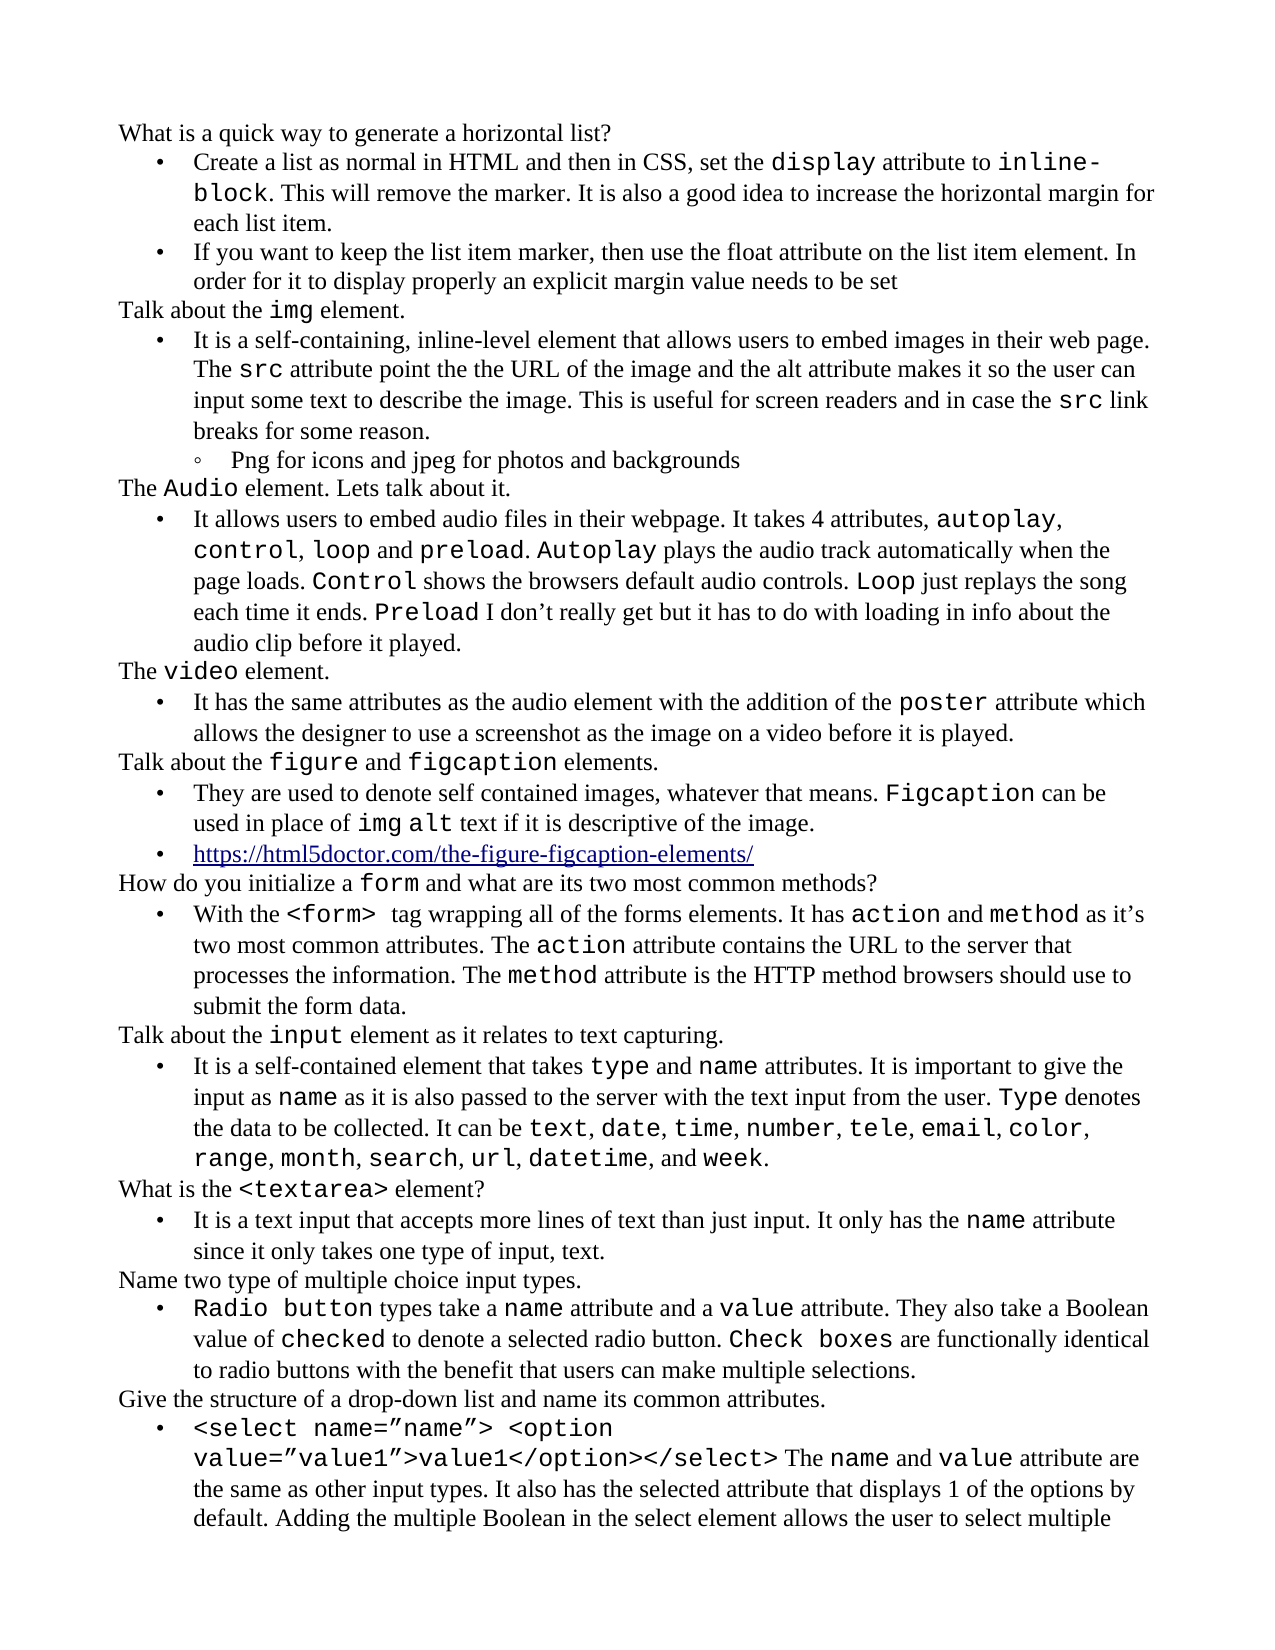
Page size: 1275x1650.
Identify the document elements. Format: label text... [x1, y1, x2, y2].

text Talk about the figure and figcaption elements. [118, 747, 1157, 778]
text What is a quick way to generate a horizontal list? [118, 118, 1157, 147]
list If you want to keep the list item marker, then use the float attribute on the list item element. In order for it to display properly an explicit margin value needs to be set [156, 237, 1157, 295]
list With the <form> tag wrapping all of the forms elements. It has action and method as it’s two most common attributes. The action attribute contains the URL to the server that processes the information. The method attribute is the HTTP method browsers should use to submit the form data. [156, 899, 1157, 1020]
list Png for icons and jpeg for photos and backgrounds [193, 445, 1157, 473]
text How do you initialize a form and what are its two most common methods? [118, 868, 1157, 899]
list They are used to denote self contained images, whatever that means. Figcaption can be used in place of img alt text if it is descriptive of the image. [156, 778, 1157, 839]
text Talk about the img element. [118, 295, 1157, 326]
list It is a self-contained element that takes type and name attributes. It is important to give the input as name as it is also passed to the server with the text input from the user. Type denotes the data to be collected. It can be text, date, time, number, tele, email, color, range, month, search, url, datetime, and week. [156, 1051, 1157, 1174]
list Radio button types take a name attribute and a value attribute. They also take a Boolean value of checked to denote a selected radio button. Check boxes are functionally identical to radio buttons with the benefit that users can make multiple selections. [156, 1293, 1157, 1384]
list Create a list as normal in HTML and then in CSS, set the display attribute to inline-block. This will remove the marker. It is also a good idea to increase the horizontal margin for each list item. [156, 147, 1157, 237]
list It has the same attributes as the audio element with the addition of the poster attribute which allows the designer to use a screenshot as the image on a video before it is played. [156, 687, 1157, 747]
list <select name=”name”> <option value=”value1”>value1</option></select> The name and value attribute are the same as other input types. It also has the selected attribute that displays 1 of the options by default. Adding the multiple Boolean in the select element allows the user to select multiple [156, 1413, 1157, 1532]
text Name two type of multiple choice input types. [118, 1265, 1157, 1293]
list It is a text input that accepts more lines of text than just input. It only has the name attribute since it only takes one type of input, text. [156, 1205, 1157, 1265]
list It is a self-containing, inline-level element that allows users to embed images in their web page. The src attribute point the the URL of the image and the alt attribute makes it so the user can input some text to describe the image. This is useful for screen readers and in case the src link breaks for some reason. [156, 326, 1157, 445]
list It allows users to embed audio files in their webpage. It takes 4 attributes, autoplay, control, loop and preload. Autoplay plays the audio track automatically when the page loads. Control shows the browsers default audio controls. Loop just replays the song each time it ends. Preload I don’t really get but it has to do with loading in info about the audio clip before it played. [156, 504, 1157, 656]
text Give the structure of a drop-down list and name its common attributes. [118, 1384, 1157, 1413]
text The Audio element. Lets talk about it. [118, 473, 1157, 504]
text Talk about the input element as it relates to text capturing. [118, 1020, 1157, 1051]
list https://html5doctor.com/the-figure-figcaption-elements/ [156, 839, 1157, 868]
text The video element. [118, 656, 1157, 687]
text What is the <textarea> element? [118, 1174, 1157, 1205]
